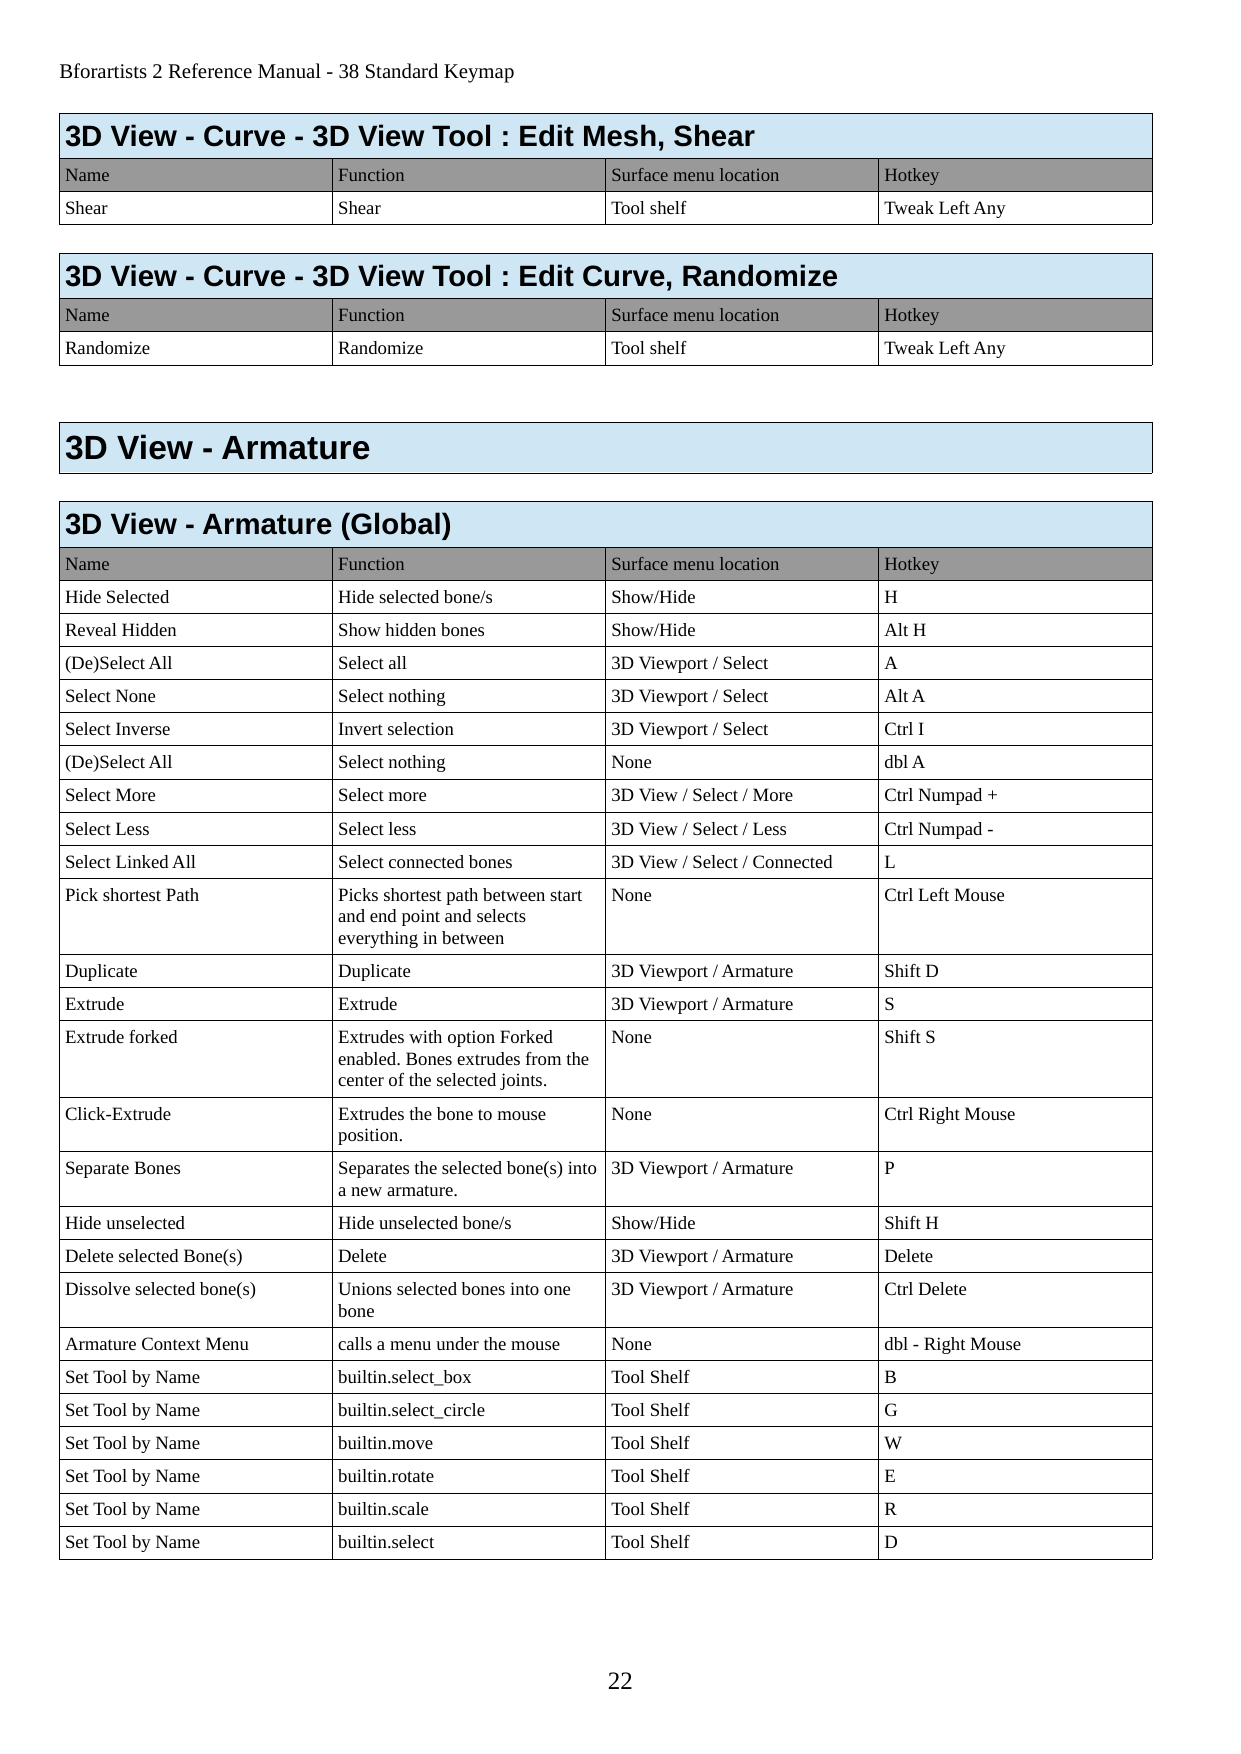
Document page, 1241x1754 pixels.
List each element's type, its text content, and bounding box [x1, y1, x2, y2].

table_cell Separates the selected bone(s) into a new armature. [333, 1152, 605, 1206]
table_cell None [606, 746, 878, 778]
table_cell B [879, 1361, 1152, 1393]
table_cell builtin.select_box [333, 1361, 605, 1393]
table_cell Delete selected Bone(s) [60, 1240, 332, 1272]
table_cell builtin.select_circle [333, 1394, 605, 1426]
table_cell Function [333, 159, 605, 191]
table_cell Name [60, 548, 332, 580]
table_cell Select Less [60, 813, 332, 845]
table_header 3D View - Armature [60, 423, 1152, 472]
table_cell Shear [333, 192, 605, 224]
table_cell Armature Context Menu [60, 1328, 332, 1360]
table_cell Ctrl Numpad + [879, 780, 1152, 812]
table_cell Hide selected bone/s [333, 581, 605, 613]
table_cell builtin.move [333, 1427, 605, 1459]
table_cell W [879, 1427, 1152, 1459]
table_cell Delete [333, 1240, 605, 1272]
table_cell 3D Viewport / Armature [606, 1152, 878, 1206]
table_cell Tool Shelf [606, 1427, 878, 1459]
table_cell Separate Bones [60, 1152, 332, 1206]
table_cell Set Tool by Name [60, 1527, 332, 1559]
table_cell Delete [879, 1240, 1152, 1272]
table_cell Select Inverse [60, 713, 332, 745]
table_cell 3D Viewport / Armature [606, 988, 878, 1020]
table_cell Select nothing [333, 746, 605, 778]
table_cell Alt A [879, 680, 1152, 712]
table_cell Name [60, 299, 332, 331]
table_cell Set Tool by Name [60, 1361, 332, 1393]
table_cell 3D Viewport / Select [606, 647, 878, 679]
table_cell Surface menu location [606, 299, 878, 331]
table_cell Extrude [333, 988, 605, 1020]
table_cell Ctrl Right Mouse [879, 1098, 1152, 1151]
table_cell Show hidden bones [333, 614, 605, 646]
table_cell Click-Extrude [60, 1098, 332, 1151]
table_cell Hotkey [879, 548, 1152, 580]
table_cell Unions selected bones into one bone [333, 1273, 605, 1327]
table_cell calls a menu under the mouse [333, 1328, 605, 1360]
table_cell Set Tool by Name [60, 1427, 332, 1459]
table_cell Alt H [879, 614, 1152, 646]
table_cell Select Linked All [60, 846, 332, 878]
table_cell Tool Shelf [606, 1361, 878, 1393]
table_cell Show/Hide [606, 1207, 878, 1239]
table_cell Duplicate [333, 955, 605, 987]
table_cell None [606, 1328, 878, 1360]
table_cell Surface menu location [606, 159, 878, 191]
table_cell Surface menu location [606, 548, 878, 580]
table_cell Tool Shelf [606, 1394, 878, 1426]
table_header 3D View - Armature (Global) [60, 502, 1152, 547]
table_cell Select all [333, 647, 605, 679]
table_cell Ctrl I [879, 713, 1152, 745]
table_cell E [879, 1460, 1152, 1492]
table_cell Set Tool by Name [60, 1460, 332, 1492]
table_cell Extrudes with option Forked enabled. Bones extrudes from the center of the selected joints. [333, 1021, 605, 1097]
table_cell (De)Select All [60, 647, 332, 679]
table_cell builtin.scale [333, 1494, 605, 1526]
table_cell 3D View / Select / Less [606, 813, 878, 845]
table_header 3D View - Curve - 3D View Tool : Edit Curve, Randomize [60, 254, 1152, 298]
table_cell dbl - Right Mouse [879, 1328, 1152, 1360]
table_cell Randomize [333, 332, 605, 364]
table_cell Select None [60, 680, 332, 712]
table_cell (De)Select All [60, 746, 332, 778]
table_cell Function [333, 299, 605, 331]
table_cell Extrudes the bone to mouse position. [333, 1098, 605, 1151]
table_cell builtin.rotate [333, 1460, 605, 1492]
table_cell Select connected bones [333, 846, 605, 878]
table_header 3D View - Curve - 3D View Tool : Edit Mesh, Shear [60, 114, 1152, 158]
table_cell Tool Shelf [606, 1494, 878, 1526]
table_cell Function [333, 548, 605, 580]
table_cell Hotkey [879, 159, 1152, 191]
table_cell Select more [333, 780, 605, 812]
table_cell Name [60, 159, 332, 191]
table_cell Extrude forked [60, 1021, 332, 1097]
table_cell Dissolve selected bone(s) [60, 1273, 332, 1327]
table_cell Reveal Hidden [60, 614, 332, 646]
table_cell Extrude [60, 988, 332, 1020]
table_cell None [606, 1098, 878, 1151]
table_cell Tweak Left Any [879, 192, 1152, 224]
table_cell P [879, 1152, 1152, 1206]
table_cell D [879, 1527, 1152, 1559]
table_cell Duplicate [60, 955, 332, 987]
table_cell Show/Hide [606, 614, 878, 646]
table_cell Shift D [879, 955, 1152, 987]
table_cell R [879, 1494, 1152, 1526]
table_cell 3D View / Select / Connected [606, 846, 878, 878]
table_cell Shear [60, 192, 332, 224]
table_cell Ctrl Numpad - [879, 813, 1152, 845]
table_cell Select nothing [333, 680, 605, 712]
table_cell H [879, 581, 1152, 613]
table_cell L [879, 846, 1152, 878]
table_cell Tool Shelf [606, 1527, 878, 1559]
table_cell builtin.select [333, 1527, 605, 1559]
table_cell Hide Selected [60, 581, 332, 613]
table_cell None [606, 879, 878, 954]
table_cell Tool shelf [606, 332, 878, 364]
table_cell Show/Hide [606, 581, 878, 613]
table_cell Hide unselected [60, 1207, 332, 1239]
table_cell Set Tool by Name [60, 1394, 332, 1426]
table_cell None [606, 1021, 878, 1097]
table_cell 3D Viewport / Select [606, 713, 878, 745]
table_cell 3D Viewport / Armature [606, 1273, 878, 1327]
table_cell G [879, 1394, 1152, 1426]
table_cell Shift S [879, 1021, 1152, 1097]
table_cell 3D Viewport / Armature [606, 955, 878, 987]
table_cell Shift H [879, 1207, 1152, 1239]
table_cell 3D View / Select / More [606, 780, 878, 812]
table_cell Picks shortest path between start and end point and selects everything in between [333, 879, 605, 954]
table_cell Ctrl Left Mouse [879, 879, 1152, 954]
table_cell 3D Viewport / Armature [606, 1240, 878, 1272]
table_cell Randomize [60, 332, 332, 364]
table_cell S [879, 988, 1152, 1020]
table_cell Pick shortest Path [60, 879, 332, 954]
table_cell Tool shelf [606, 192, 878, 224]
table_cell 3D Viewport / Select [606, 680, 878, 712]
table_cell Hotkey [879, 299, 1152, 331]
table_cell Ctrl Delete [879, 1273, 1152, 1327]
table_cell Select More [60, 780, 332, 812]
table_cell Select less [333, 813, 605, 845]
table_cell Set Tool by Name [60, 1494, 332, 1526]
table_cell Hide unselected bone/s [333, 1207, 605, 1239]
table_cell dbl A [879, 746, 1152, 778]
table_cell Tool Shelf [606, 1460, 878, 1492]
table_cell Tweak Left Any [879, 332, 1152, 364]
table_cell Invert selection [333, 713, 605, 745]
table_cell A [879, 647, 1152, 679]
